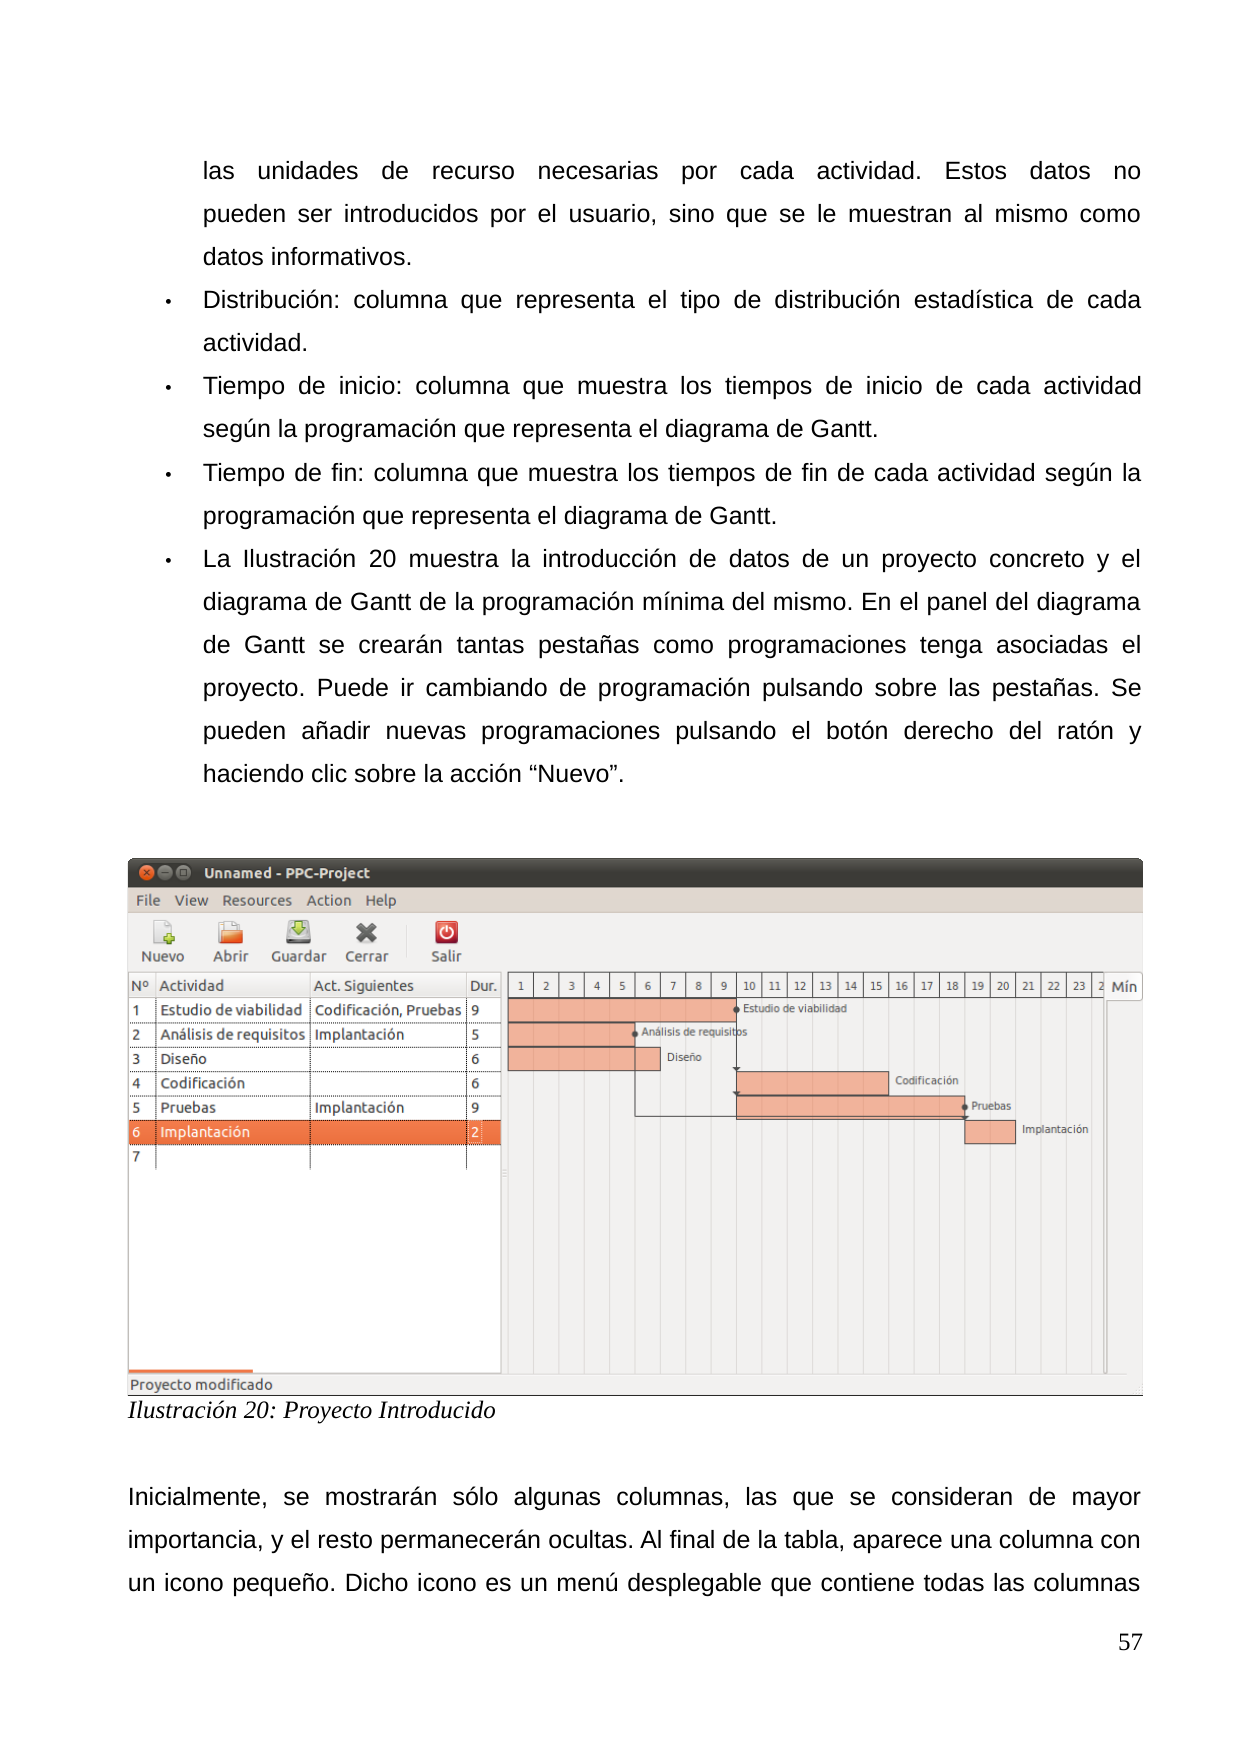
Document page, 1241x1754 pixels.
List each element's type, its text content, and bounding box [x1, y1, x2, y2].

picture [127, 858, 1143, 1396]
list Tiempo de inicio: columna que muestra los tiempos de inicio de cada actividad según la programación que representa el diagrama de Gantt. [165, 371, 1143, 443]
list las unidades de recurso necesarias por cada actividad. Estos datos no pueden ser introducidos por el usuario, sino que se le muestran al mismo como datos informativos. [165, 156, 1143, 271]
list La Ilustración 20 muestra la introducción de datos de un proyecto concreto y el diagrama de Gantt de la programación mínima del mismo. En el panel del diagrama de Gantt se crearán tantas pestañas como programaciones tenga asociadas el proyecto. Puede ir cambiando de programación pulsando sobre las pestañas. Se pueden añadir nuevas programaciones pulsando el botón derecho del ratón y haciendo clic sobre la acción “Nuevo”. [165, 544, 1143, 788]
text Inicialmente, se mostrarán sólo algunas columnas, las que se consideran de mayor importancia, y el resto permanecerán ocultas. Al final de la tabla, aparece una columna con un icono pequeño. Dicho icono es un menú desplegable que contiene todas las columnas [128, 1481, 1143, 1596]
list Tiempo de fin: columna que muestra los tiempos de fin de cada actividad según la programación que representa el diagrama de Gantt. [165, 457, 1143, 529]
list Distribución: columna que representa el tipo de distribución estadística de cada actividad. [165, 285, 1143, 357]
text Ilustración 20: Proyecto Introducido [128, 1396, 1143, 1424]
